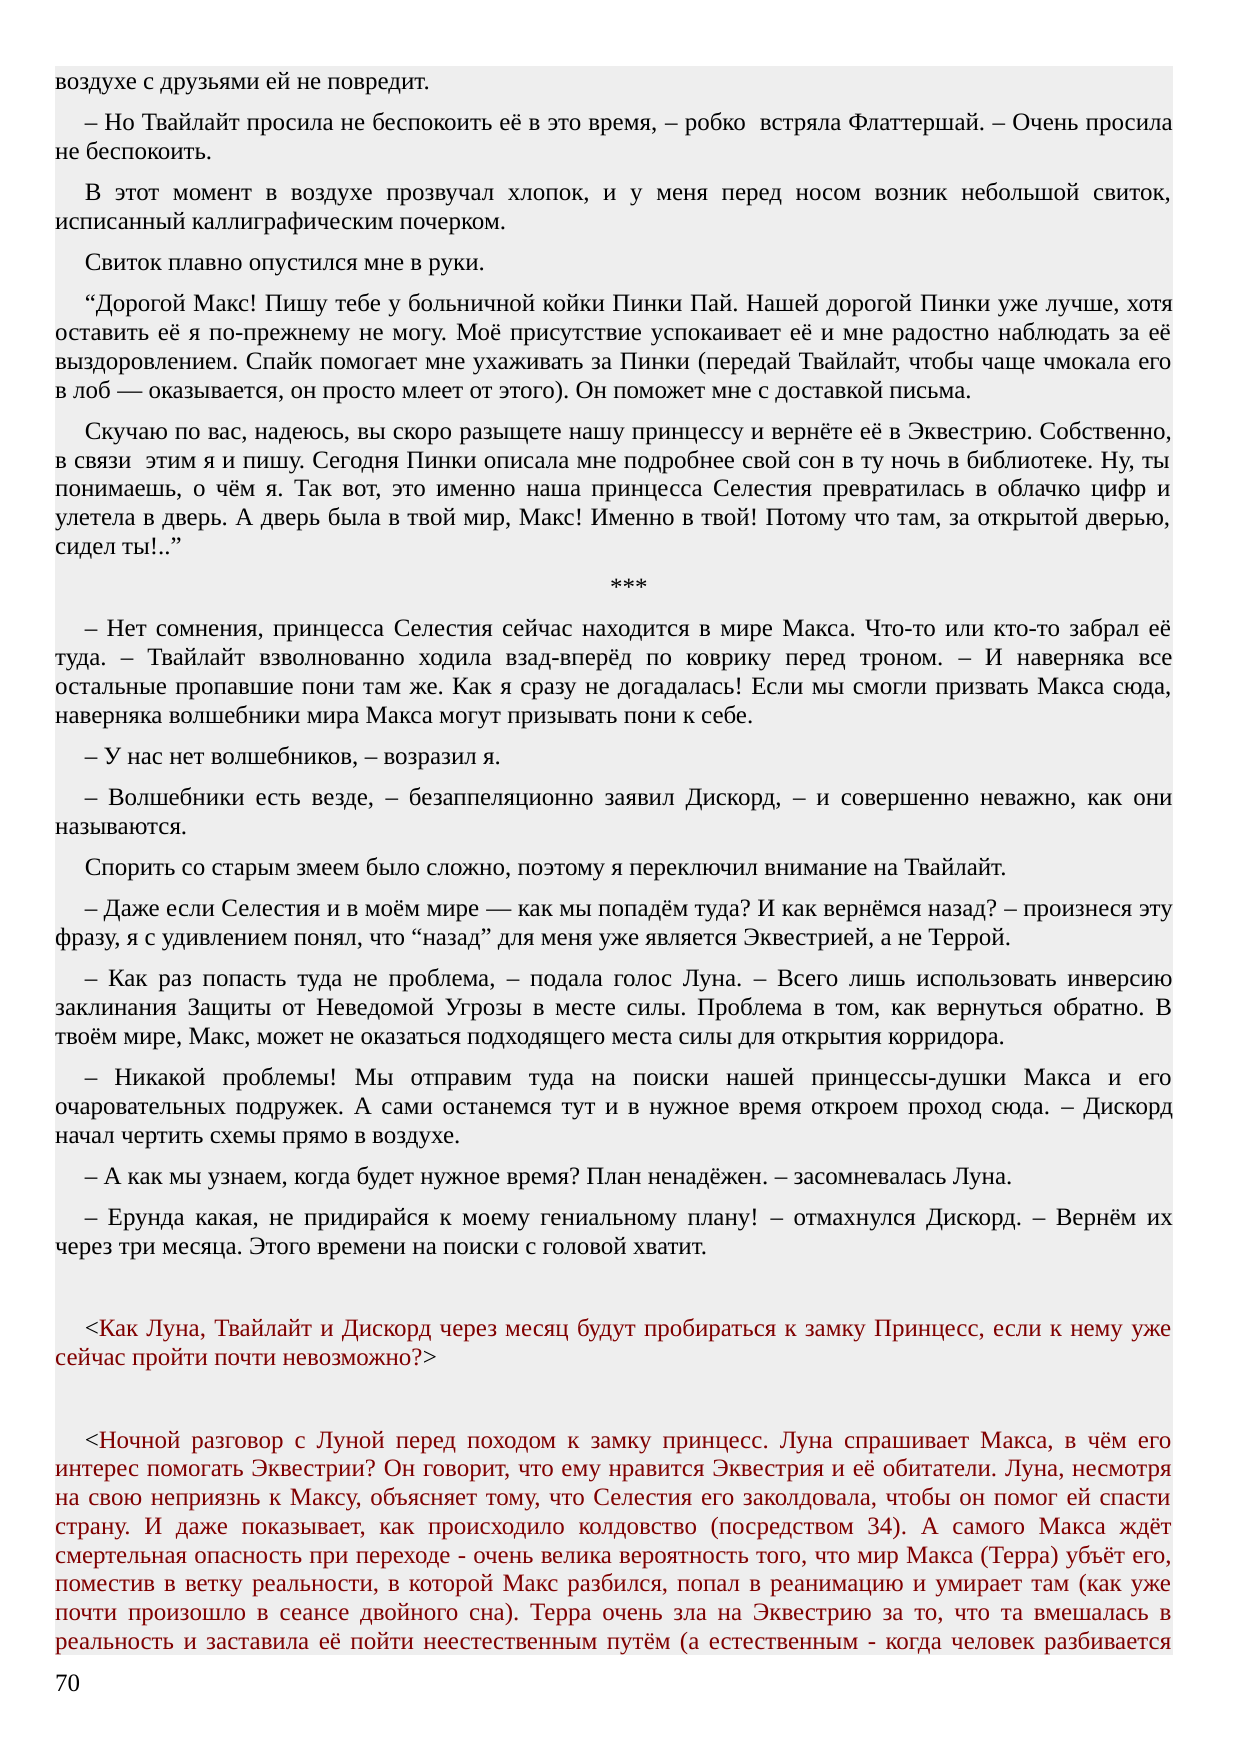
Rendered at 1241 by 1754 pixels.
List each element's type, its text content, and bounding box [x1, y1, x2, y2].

text Свиток плавно опустился мне в руки. [55, 247, 1173, 276]
text – У нас нет волшебников, – возразил я. [55, 741, 1173, 770]
text Скучаю по вас, надеюсь, вы скоро разыщете нашу принцессу и вернёте её в Эквестрию. Собственно, в связи этим я и пишу. Сегодня Пинки описала мне подробнее свой сон в ту ночь в библиотеке. Ну, ты понимаешь, о чём я. Так вот, это именно наша принцесса Селестия превратилась в облачко цифр и улетела в дверь. А дверь была в твой мир, Макс! Именно в твой! Потому что там, за открытой дверью, сидел ты!..” [55, 416, 1173, 560]
text *** [55, 572, 1173, 601]
text Спорить со старым змеем было сложно, поэтому я переключил внимание на Твайлайт. [55, 852, 1173, 881]
text <Как Луна, Твайлайт и Дискорд через месяц будут пробираться к замку Принцесс, если к нему уже сейчас пройти почти невозможно?> [55, 1313, 1173, 1371]
text – А как мы узнаем, когда будет нужное время? План ненадёжен. – засомневалась Луна. [55, 1161, 1173, 1190]
text “Дорогой Макс! Пишу тебе у больничной койки Пинки Пай. Нашей дорогой Пинки уже лучше, хотя оставить её я по-прежнему не могу. Моё присутствие успокаивает её и мне радостно наблюдать за её выздоровлением. Спайк помогает мне ухаживать за Пинки (передай Твайлайт, чтобы чаще чмокала его в лоб — оказывается, он просто млеет от этого). Он поможет мне с доставкой письма. [55, 288, 1173, 403]
text – Но Твайлайт просила не беспокоить её в это время, – робко встряла Флаттершай. – Очень просила не беспокоить. [55, 107, 1173, 165]
text воздухе с друзьями ей не повредит. [55, 66, 1173, 95]
text – Волшебники есть везде, – безаппеляционно заявил Дискорд, – и совершенно неважно, как они называются. [55, 782, 1173, 840]
text – Нет сомнения, принцесса Селестия сейчас находится в мире Макса. Что-то или кто-то забрал её туда. – Твайлайт взволнованно ходила взад-вперёд по коврику перед троном. – И наверняка все остальные пропавшие пони там же. Как я сразу не догадалась! Если мы смогли призвать Макса сюда, наверняка волшебники мира Макса могут призывать пони к себе. [55, 613, 1173, 728]
text – Даже если Селестия и в моём мире — как мы попадём туда? И как вернёмся назад? – произнеся эту фразу, я с удивлением понял, что “назад” для меня уже является Эквестрией, а не Террой. [55, 893, 1173, 951]
text – Как раз попасть туда не проблема, – подала голос Луна. – Всего лишь использовать инверсию заклинания Защиты от Неведомой Угрозы в месте силы. Проблема в том, как вернуться обратно. В твоём мире, Макс, может не оказаться подходящего места силы для открытия корридора. [55, 963, 1173, 1050]
text В этот момент в воздухе прозвучал хлопок, и у меня перед носом возник небольшой свиток, исписанный каллиграфическим почерком. [55, 177, 1173, 235]
text <Ночной разговор с Луной перед походом к замку принцесс. Луна спрашивает Макса, в чём его интерес помогать Эквестрии? Он говорит, что ему нравится Эквестрия и её обитатели. Луна, несмотря на свою неприязнь к Максу, объясняет тому, что Селестия его заколдовала, чтобы он помог ей спасти страну. И даже показывает, как происходило колдовство (посредством 34). А самого Макса ждёт смертельная опасность при переходе - очень велика вероятность того, что мир Макса (Терра) убъёт его, поместив в ветку реальности, в которой Макс разбился, попал в реанимацию и умирает там (как уже почти произошло в сеансе двойного сна). Терра очень зла на Эквестрию за то, что та вмешалась в реальность и заставила её пойти неестественным путём (а естественным - когда человек разбивается [55, 1425, 1173, 1655]
text – Ерунда какая, не придирайся к моему гениальному плану! – отмахнулся Дискорд. – Вернём их через три месяца. Этого времени на поиски с головой хватит. [55, 1202, 1173, 1260]
text – Никакой проблемы! Мы отправим туда на поиски нашей принцессы-душки Макса и его очаровательных подружек. А сами останемся тут и в нужное время откроем проход сюда. – Дискорд начал чертить схемы прямо в воздухе. [55, 1062, 1173, 1148]
